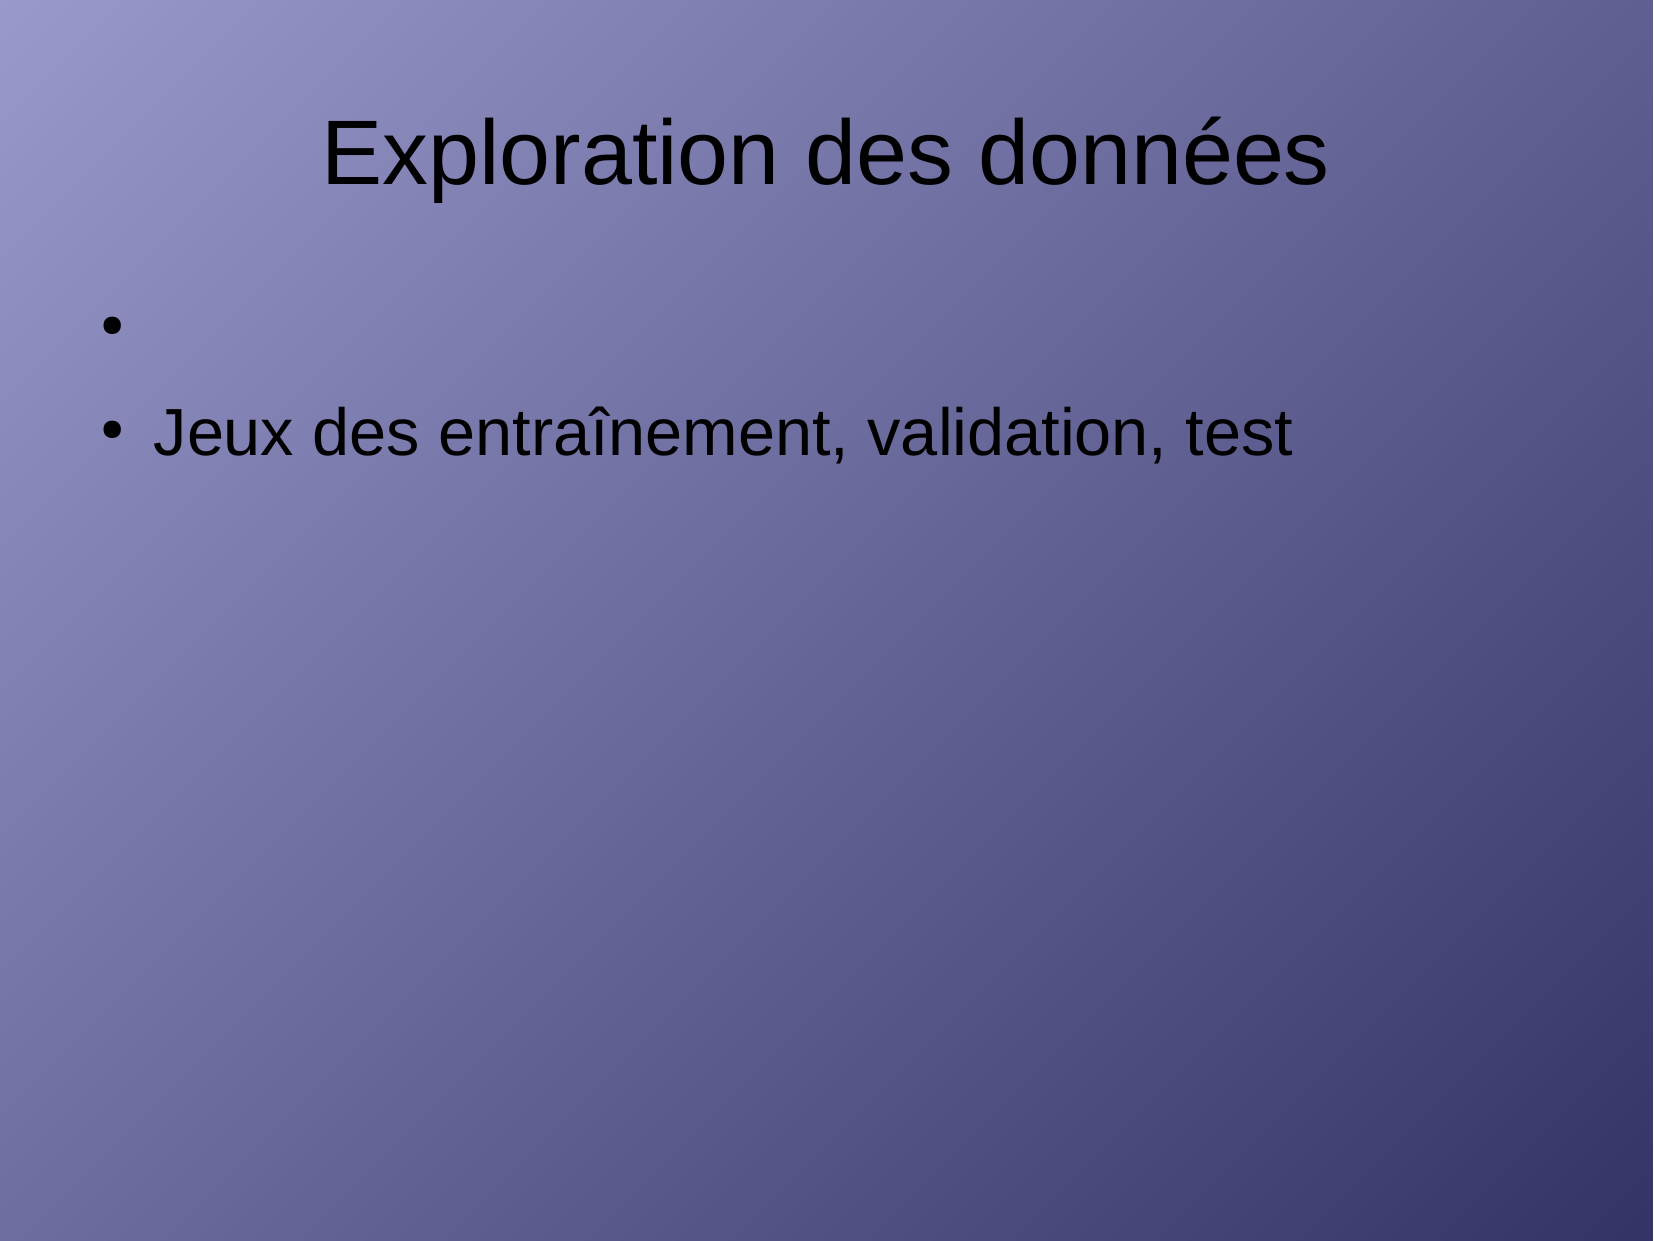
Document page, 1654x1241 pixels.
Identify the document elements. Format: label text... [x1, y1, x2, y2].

list Jeux des entraînement, validation, test [82, 290, 1571, 1010]
title Exploration des données [82, 49, 1571, 257]
